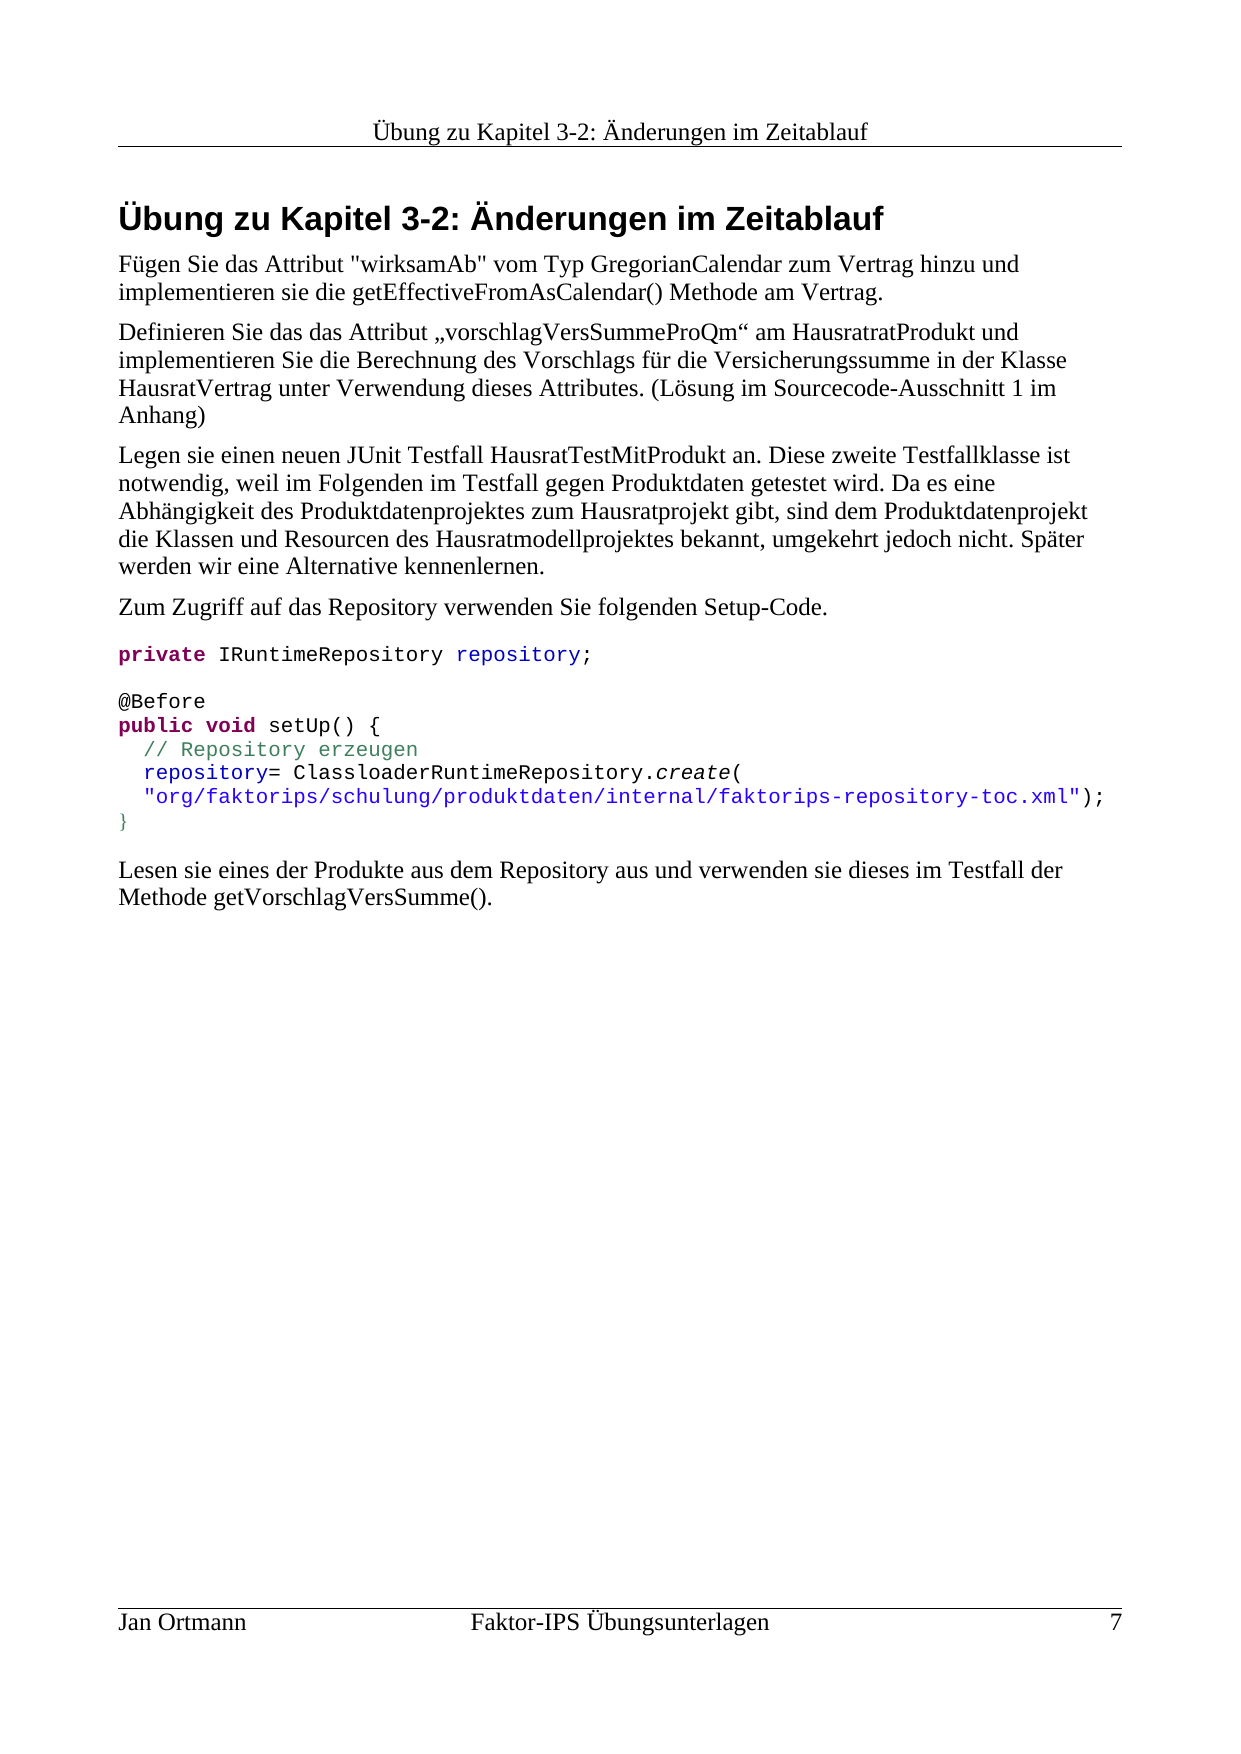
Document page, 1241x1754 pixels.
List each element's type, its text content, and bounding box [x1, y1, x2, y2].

text } [118, 809, 1122, 833]
text Zum Zugriff auf das Repository verwenden Sie folgenden Setup-Code. [118, 593, 1122, 620]
text @Before [118, 691, 1122, 715]
subtitle Übung zu Kapitel 3-2: Änderungen im Zeitablauf [118, 200, 1122, 238]
text // Repository erzeugen [118, 739, 1122, 762]
text public void setUp() { [118, 715, 1122, 739]
text Lesen sie eines der Produkte aus dem Repository aus und verwenden sie dieses im Testfall der Methode getVorschlagVersSumme(). [118, 856, 1122, 911]
text Legen sie einen neuen JUnit Testfall HausratTestMitProdukt an. Diese zweite Testfallklasse ist notwendig, weil im Folgenden im Testfall gegen Produktdaten getestet wird. Da es eine Abhängigkeit des Produktdatenprojektes zum Hausratprojekt gibt, sind dem Produktdatenprojekt die Klassen und Resourcen des Hausratmodellprojektes bekannt, umgekehrt jedoch nicht. Später werden wir eine Alternative kennenlernen. [118, 442, 1122, 580]
text Fügen Sie das Attribut "wirksamAb" vom Typ GregorianCalendar zum Vertrag hinzu und implementieren sie die getEffectiveFromAsCalendar() Methode am Vertrag. [118, 250, 1122, 306]
text Definieren Sie das das Attribut „vorschlagVersSummeProQm“ am HausratratProdukt und implementieren Sie die Berechnung des Vorschlags für die Versicherungssumme in der Klasse HausratVertrag unter Verwendung dieses Attributes. (Lösung im Sourcecode-Ausschnitt 1 im Anhang) [118, 318, 1122, 429]
text repository= ClassloaderRuntimeRepository.create( "org/faktorips/schulung/produktdaten/internal/faktorips-repository-toc.xml"); [118, 762, 1122, 809]
text private IRuntimeRepository repository; [118, 644, 1122, 668]
